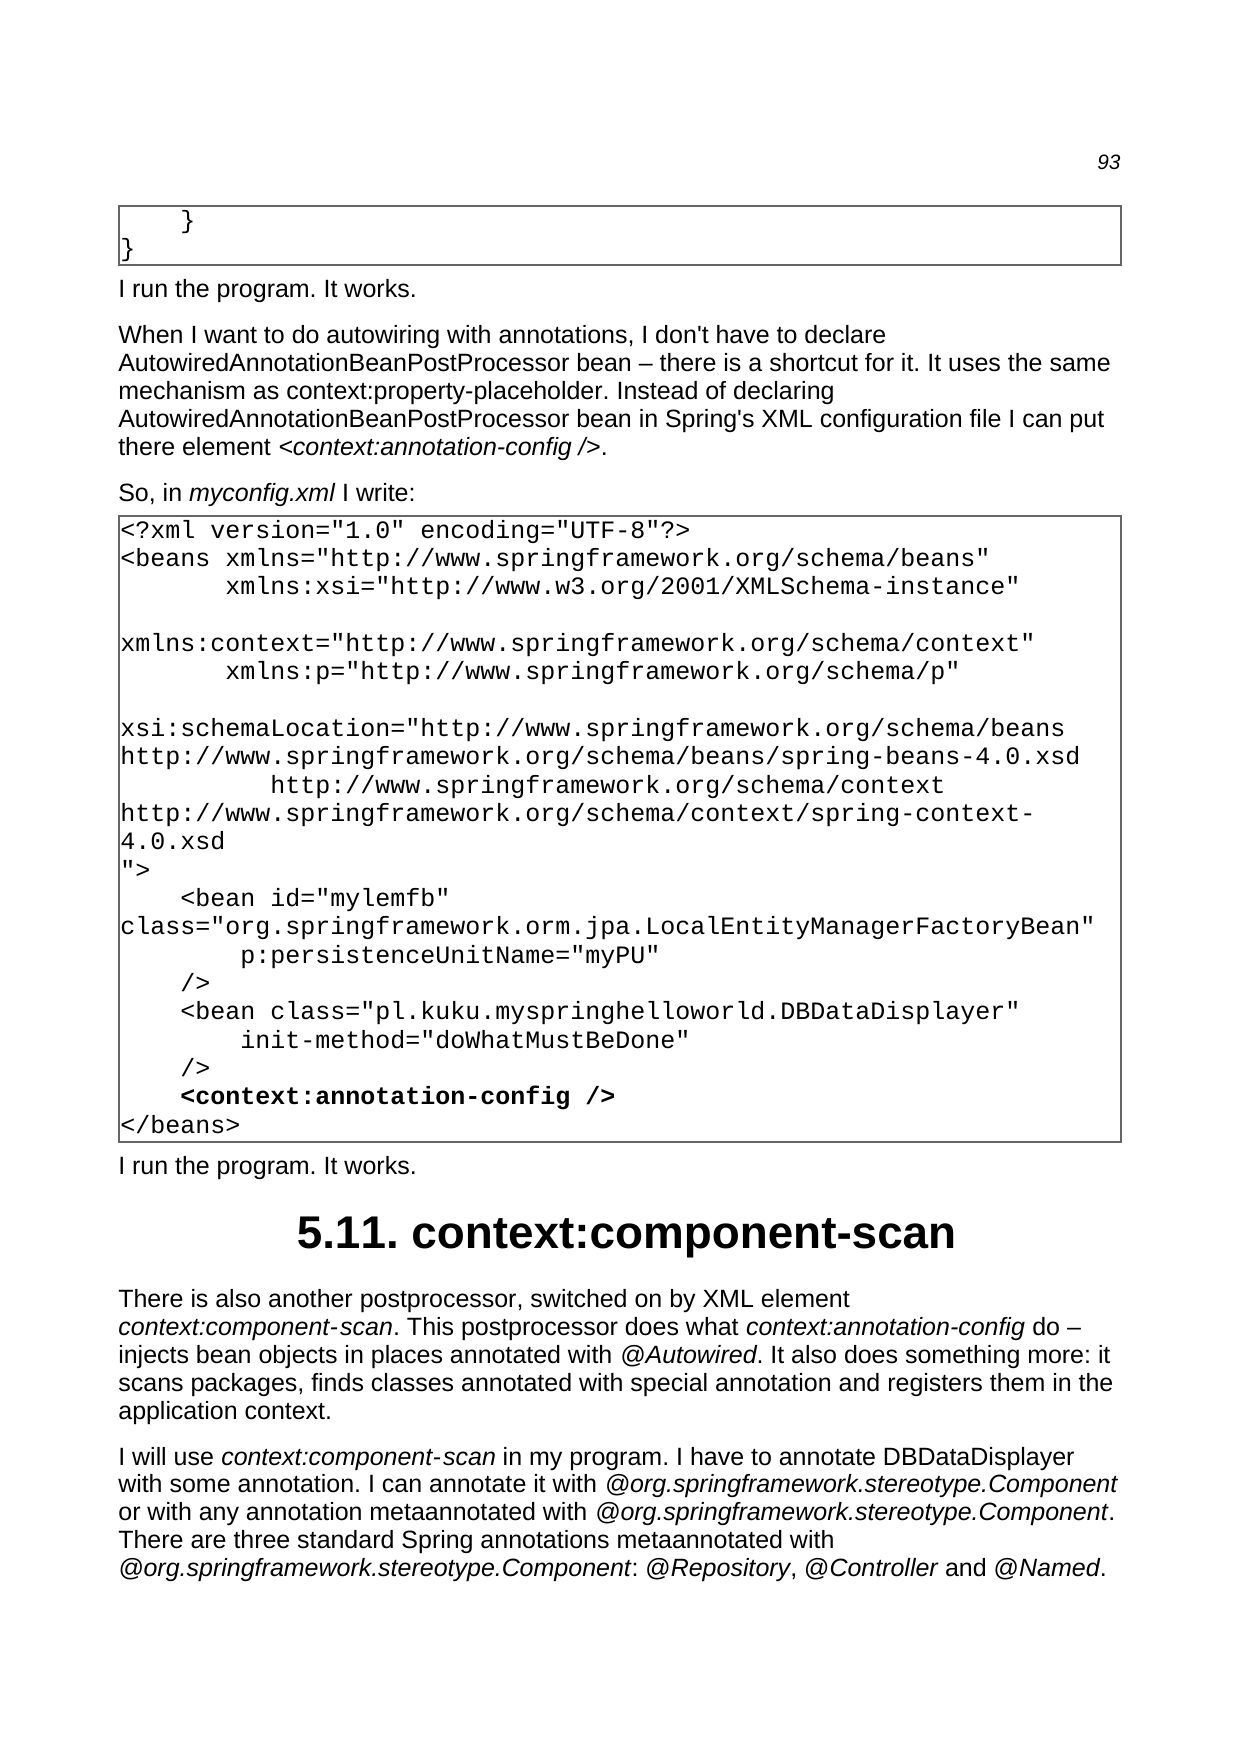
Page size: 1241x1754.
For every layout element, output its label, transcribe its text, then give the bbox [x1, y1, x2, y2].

text xsi:schemaLocation="http://www.springframework.org/schema/beans http://www.springframework.org/schema/beans/spring-beans-4.0.xsd [120, 685, 1120, 770]
text I run the program. It works. [118, 275, 1122, 303]
text /> [120, 1053, 1120, 1082]
text <bean class="pl.kuku.myspringhelloworld.DBDataDisplayer" [120, 997, 1120, 1025]
text <?xml version="1.0" encoding="UTF-8"?> [120, 517, 1120, 543]
subtitle context:component-scan [118, 1207, 1122, 1258]
text I will use context:component‑scan in my program. I have to annotate DBDataDisplayer with some annotation. I can annotate it with @org.springframework.stereotype.Component or with any annotation metaannotated with @org.springframework.stereotype.Component. There are three standard Spring annotations metaannotated with @org.springframework.stereotype.Component: @Repository, @Controller and @Named. [118, 1442, 1122, 1582]
text <bean id="mylemfb" class="org.springframework.orm.jpa.LocalEntityManagerFactoryBean" [120, 883, 1120, 940]
text <context:annotation-config /> [120, 1082, 1120, 1110]
text /> [120, 968, 1120, 997]
text init-method="doWhatMustBeDone" [120, 1025, 1120, 1053]
text http://www.springframework.org/schema/context http://www.springframework.org/schema/context/spring-context-4.0.xsd [120, 770, 1120, 855]
text <beans xmlns="http://www.springframework.org/schema/beans" [120, 543, 1120, 572]
text xmlns:context="http://www.springframework.org/schema/context" [120, 600, 1120, 657]
text When I want to do autowiring with annotations, I don't have to declare AutowiredAnnotationBeanPostProcessor bean – there is a shortcut for it. It uses the same mechanism as context:property-placeholder. Instead of declaring AutowiredAnnotationBeanPostProcessor bean in Spring's XML configuration file I can put there element <context:annotation-config />. [118, 321, 1122, 460]
text p:persistenceUnitName="myPU" [120, 940, 1120, 968]
text "> [120, 855, 1120, 883]
text </beans> [120, 1110, 1120, 1141]
text xmlns:xsi="http://www.w3.org/2001/XMLSchema-instance" [120, 572, 1120, 600]
text } [120, 207, 1120, 233]
text I run the program. It works. [118, 1152, 1122, 1179]
text There is also another postprocessor, switched on by XML element context:component‑scan. This postprocessor does what context:annotation-config do – injects bean objects in places annotated with @Autowired. It also does something more: it scans packages, finds classes annotated with special annotation and registers them in the application context. [118, 1285, 1122, 1424]
text } [120, 233, 1120, 264]
text So, in myconfig.xml I write: [118, 478, 1122, 506]
text xmlns:p="http://www.springframework.org/schema/p" [120, 657, 1120, 685]
